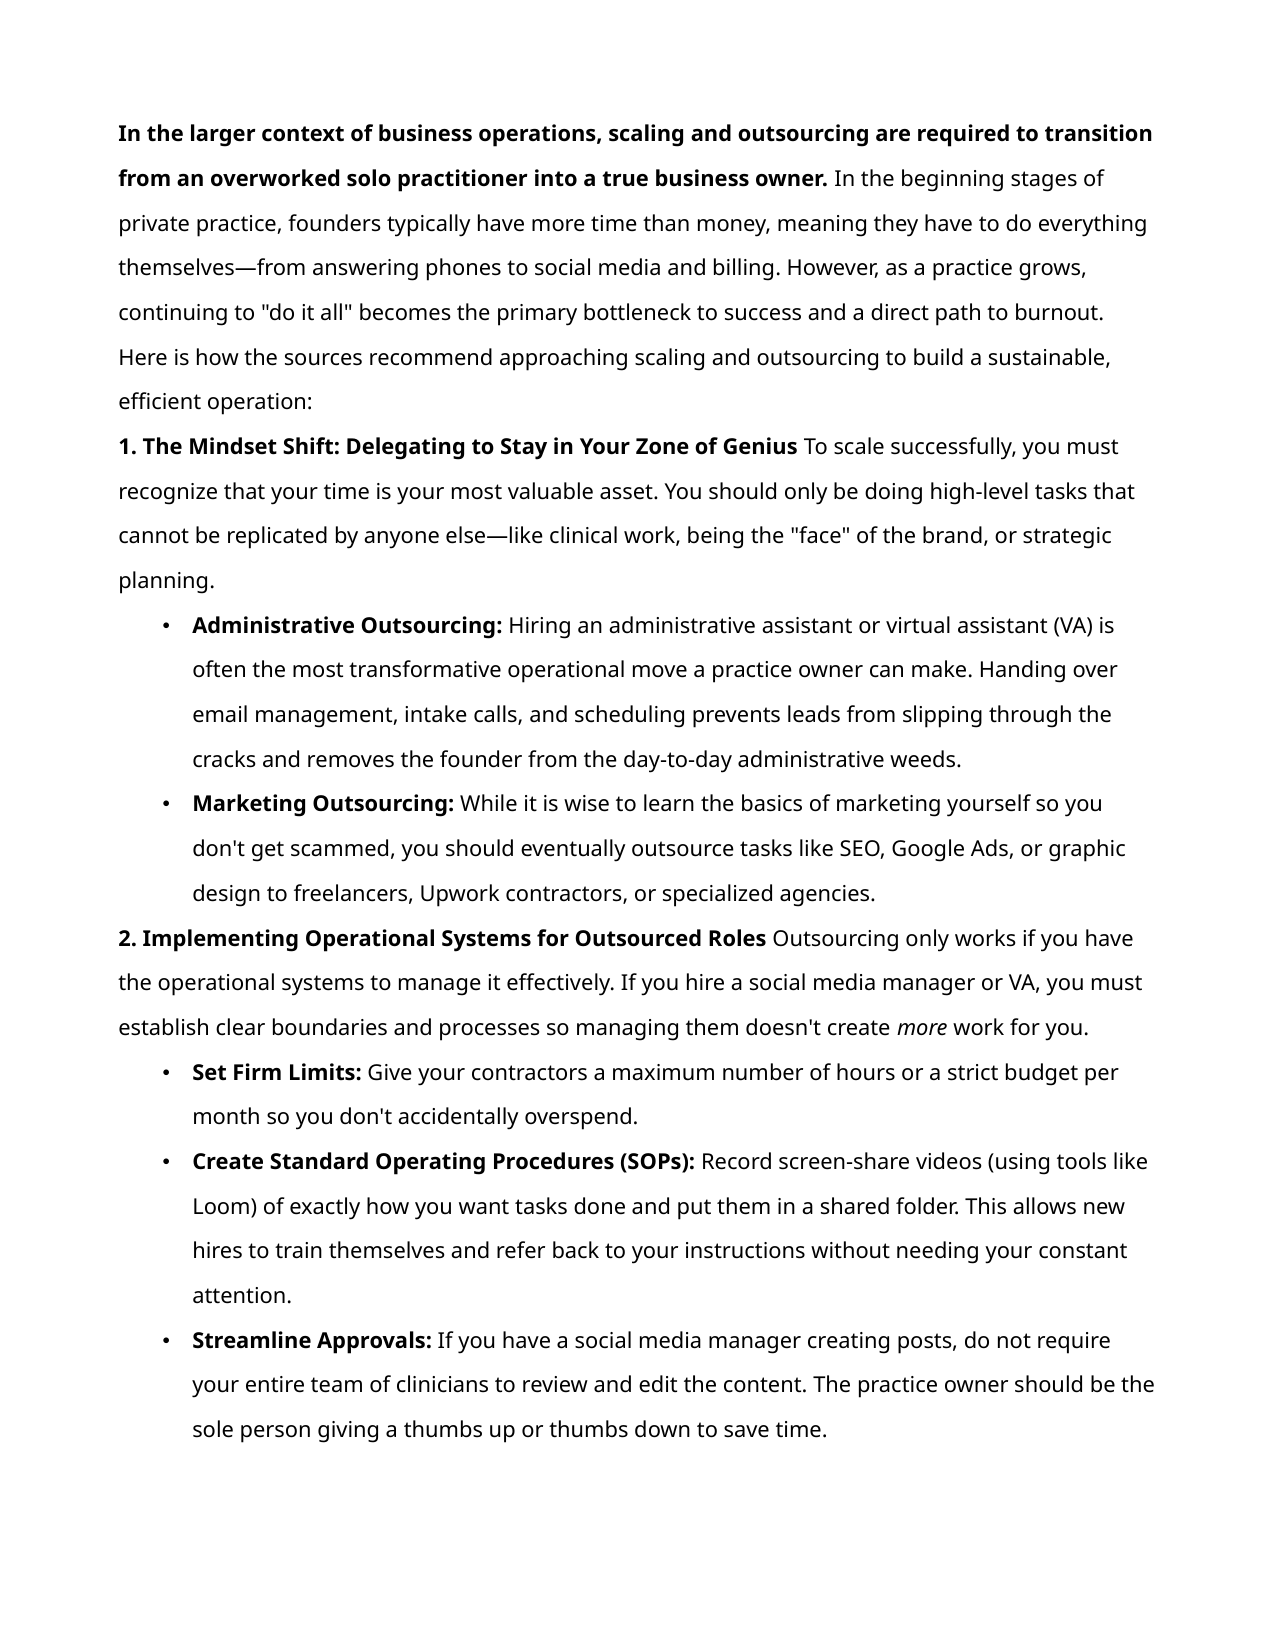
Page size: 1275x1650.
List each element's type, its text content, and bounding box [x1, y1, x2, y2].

text 2. Implementing Operational Systems for Outsourced Roles Outsourcing only works if you have the operational systems to manage it effectively. If you hire a social media manager or VA, you must establish clear boundaries and processes so managing them doesn't create more work for you. [118, 922, 1157, 1042]
text 1. The Mindset Shift: Delegating to Stay in Your Zone of Genius To scale successfully, you must recognize that your time is your most valuable asset. You should only be doing high-level tasks that cannot be replicated by anyone else—like clinical work, being the "face" of the brand, or strategic planning. [118, 431, 1157, 595]
list Administrative Outsourcing: Hiring an administrative assistant or virtual assistant (VA) is often the most transformative operational move a practice owner can make. Handing over email management, intake calls, and scheduling prevents leads from slipping through the cracks and removes the founder from the day-to-day administrative weeds. [162, 610, 1157, 773]
list Streamline Approvals: If you have a social media manager creating posts, do not require your entire team of clinicians to review and edit the content. The practice owner should be the sole person giving a thumbs up or thumbs down to save time. [162, 1325, 1157, 1444]
list Marketing Outsourcing: While it is wise to learn the basics of marketing yourself so you don't get scammed, you should eventually outsource tasks like SEO, Google Ads, or graphic design to freelancers, Upwork contractors, or specialized agencies. [162, 788, 1157, 908]
text Here is how the sources recommend approaching scaling and outsourcing to build a sustainable, efficient operation: [118, 342, 1157, 416]
list Create Standard Operating Procedures (SOPs): Record screen-share videos (using tools like Loom) of exactly how you want tasks done and put them in a shared folder. This allows new hires to train themselves and refer back to your instructions without needing your constant attention. [162, 1146, 1157, 1310]
list Set Firm Limits: Give your contractors a maximum number of hours or a strict budget per month so you don't accidentally overspend. [162, 1057, 1157, 1131]
text In the larger context of business operations, scaling and outsourcing are required to transition from an overworked solo practitioner into a true business owner. In the beginning stages of private practice, founders typically have more time than money, meaning they have to do everything themselves—from answering phones to social media and billing. However, as a practice grows, continuing to "do it all" becomes the primary bottleneck to success and a direct path to burnout. [118, 118, 1157, 327]
